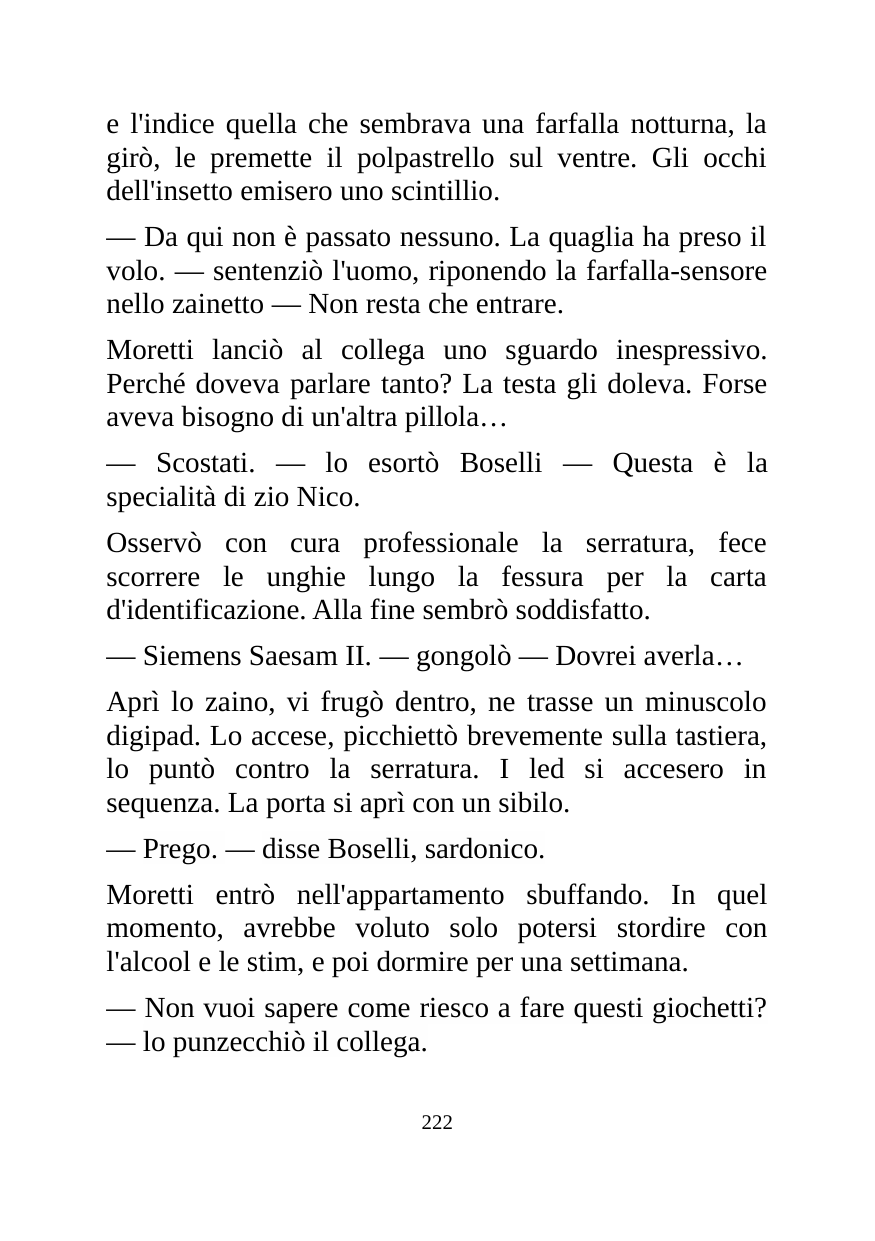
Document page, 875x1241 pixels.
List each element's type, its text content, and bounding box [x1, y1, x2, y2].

text Aprì lo zaino, vi frugò dentro, ne trasse un minuscolo digipad. Lo accese, picchiettò brevemente sulla tastiera, lo puntò contro la serratura. I led si accesero in sequenza. La porta si aprì con un sibilo. [106, 684, 768, 818]
text — Siemens Saesam II. — gongolò — Dovrei averla… [106, 638, 768, 672]
text Osservò con cura professionale la serratura, fece scorrere le unghie lungo la fessura per la carta d'identificazione. Alla fine sembrò soddisfatto. [106, 525, 768, 626]
text Moretti entrò nell'appartamento sbuffando. In quel momento, avrebbe voluto solo potersi stordire con l'alcool e le stim, e poi dormire per una settimana. [106, 877, 768, 978]
text — Non vuoi sapere come riesco a fare questi giochetti? — lo punzecchiò il collega. [106, 990, 768, 1057]
text e l'indice quella che sembrava una farfalla notturna, la girò, le premette il polpastrello sul ventre. Gli occhi dell'insetto emisero uno scintillio. [106, 106, 768, 207]
text Moretti lanciò al collega uno sguardo inespressivo. Perché doveva parlare tanto? La testa gli doleva. Forse aveva bisogno di un'altra pillola… [106, 332, 768, 433]
text — Scostati. — lo esortò Boselli — Questa è la specialità di zio Nico. [106, 446, 768, 513]
text — Da qui non è passato nessuno. La quaglia ha preso il volo. — sentenziò l'uomo, riponendo la farfalla-sensore nello zainetto — Non resta che entrare. [106, 219, 768, 320]
text — Prego. — disse Boselli, sardonico. [106, 831, 768, 864]
